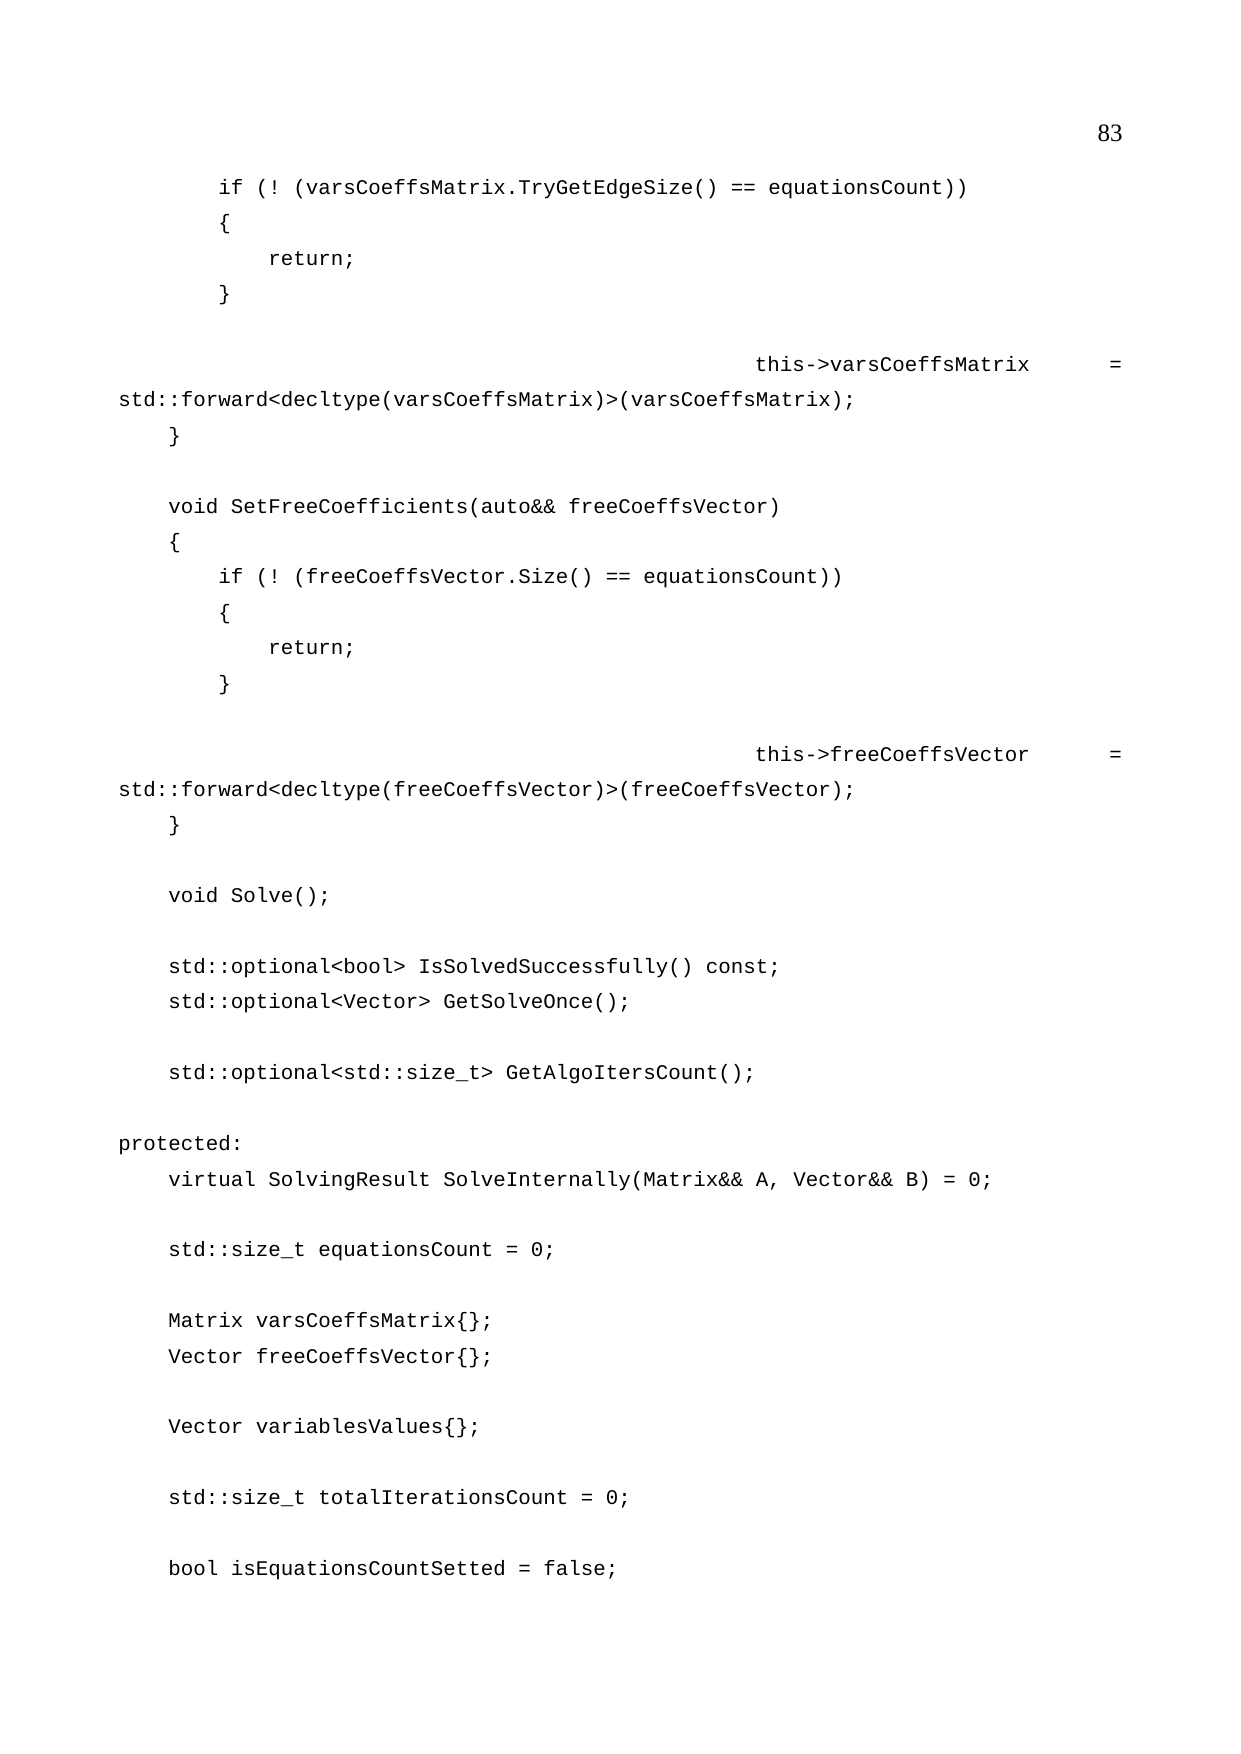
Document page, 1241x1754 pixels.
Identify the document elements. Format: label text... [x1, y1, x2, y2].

text } [118, 425, 1122, 448]
text { [118, 212, 1122, 236]
text } [118, 814, 1122, 838]
text void Solve(); [118, 885, 1122, 909]
text } [118, 283, 1122, 307]
text { [118, 531, 1122, 555]
text std::optional<std::size_t> GetAlgoItersCount(); [118, 1062, 1122, 1086]
text std::size_t equationsCount = 0; [118, 1239, 1122, 1263]
text std::size_t totalIterationsCount = 0; [118, 1487, 1122, 1511]
text this->varsCoeffsMatrix = std::forward<decltype(varsCoeffsMatrix)>(varsCoeffsMatrix); [118, 354, 1122, 413]
text std::optional<bool> IsSolvedSuccessfully() const; [118, 956, 1122, 980]
text virtual SolvingResult SolveInternally(Matrix&& A, Vector&& B) = 0; [118, 1168, 1122, 1192]
text Vector variablesValues{}; [118, 1416, 1122, 1440]
text return; [118, 637, 1122, 661]
text Vector freeCoeffsVector{}; [118, 1346, 1122, 1369]
text protected: [118, 1133, 1122, 1157]
text bool isEquationsCountSetted = false; [118, 1558, 1122, 1582]
text if (! (freeCoeffsVector.Size() == equationsCount)) [118, 566, 1122, 590]
text this->freeCoeffsVector = std::forward<decltype(freeCoeffsVector)>(freeCoeffsVector); [118, 743, 1122, 803]
text } [118, 673, 1122, 696]
text Matrix varsCoeffsMatrix{}; [118, 1310, 1122, 1334]
text if (! (varsCoeffsMatrix.TryGetEdgeSize() == equationsCount)) [118, 177, 1122, 201]
text return; [118, 248, 1122, 271]
text void SetFreeCoefficients(auto&& freeCoeffsVector) [118, 496, 1122, 519]
text std::optional<Vector> GetSolveOnce(); [118, 991, 1122, 1015]
text { [118, 602, 1122, 626]
